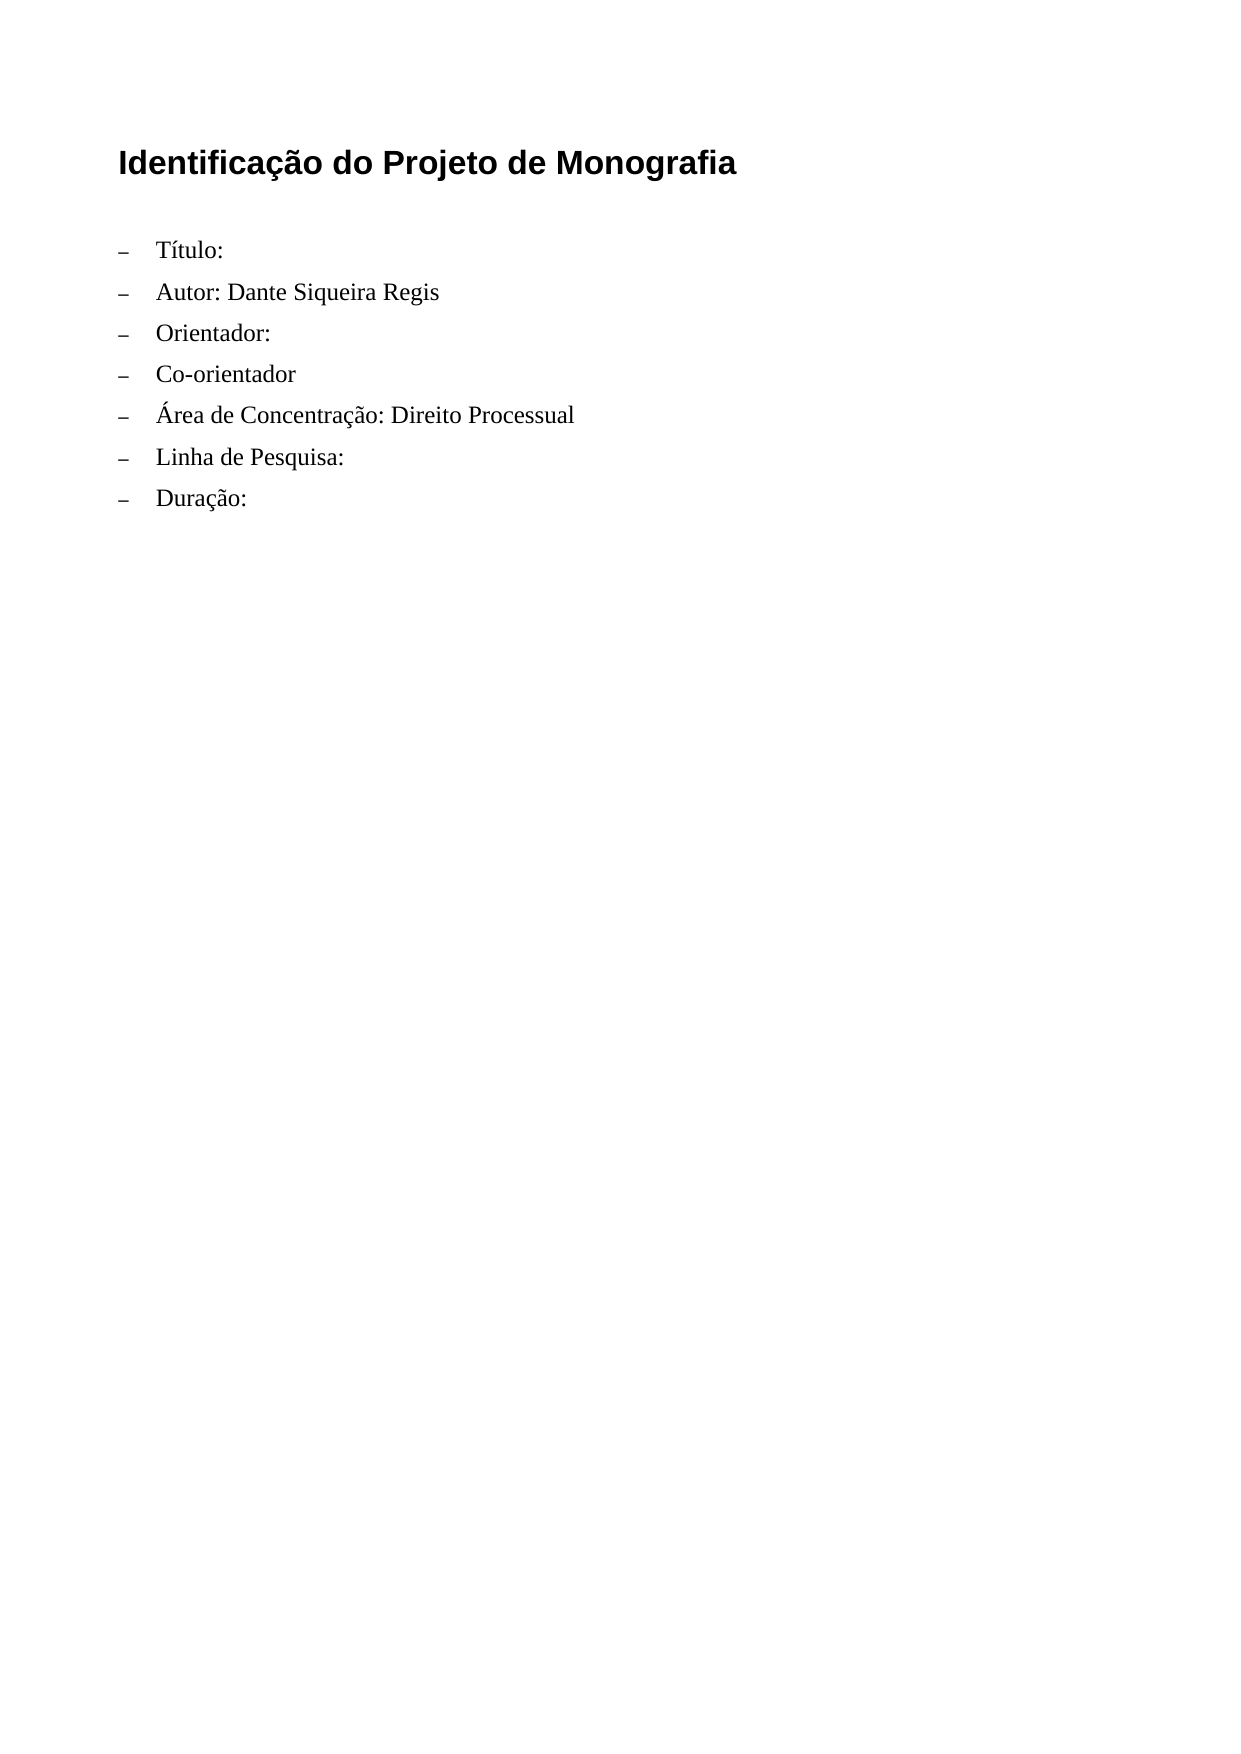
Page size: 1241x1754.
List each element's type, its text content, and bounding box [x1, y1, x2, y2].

subtitle Identificação do Projeto de Monografia [118, 143, 1122, 182]
list Área de Concentração: Direito Processual [118, 401, 1122, 429]
list Orientador: [118, 318, 1122, 347]
list Duração: [118, 483, 1122, 512]
list Co-orientador [118, 359, 1122, 388]
list Linha de Pesquisa: [118, 442, 1122, 471]
list Autor: Dante Siqueira Regis [118, 277, 1122, 306]
list Título: [118, 236, 1122, 264]
